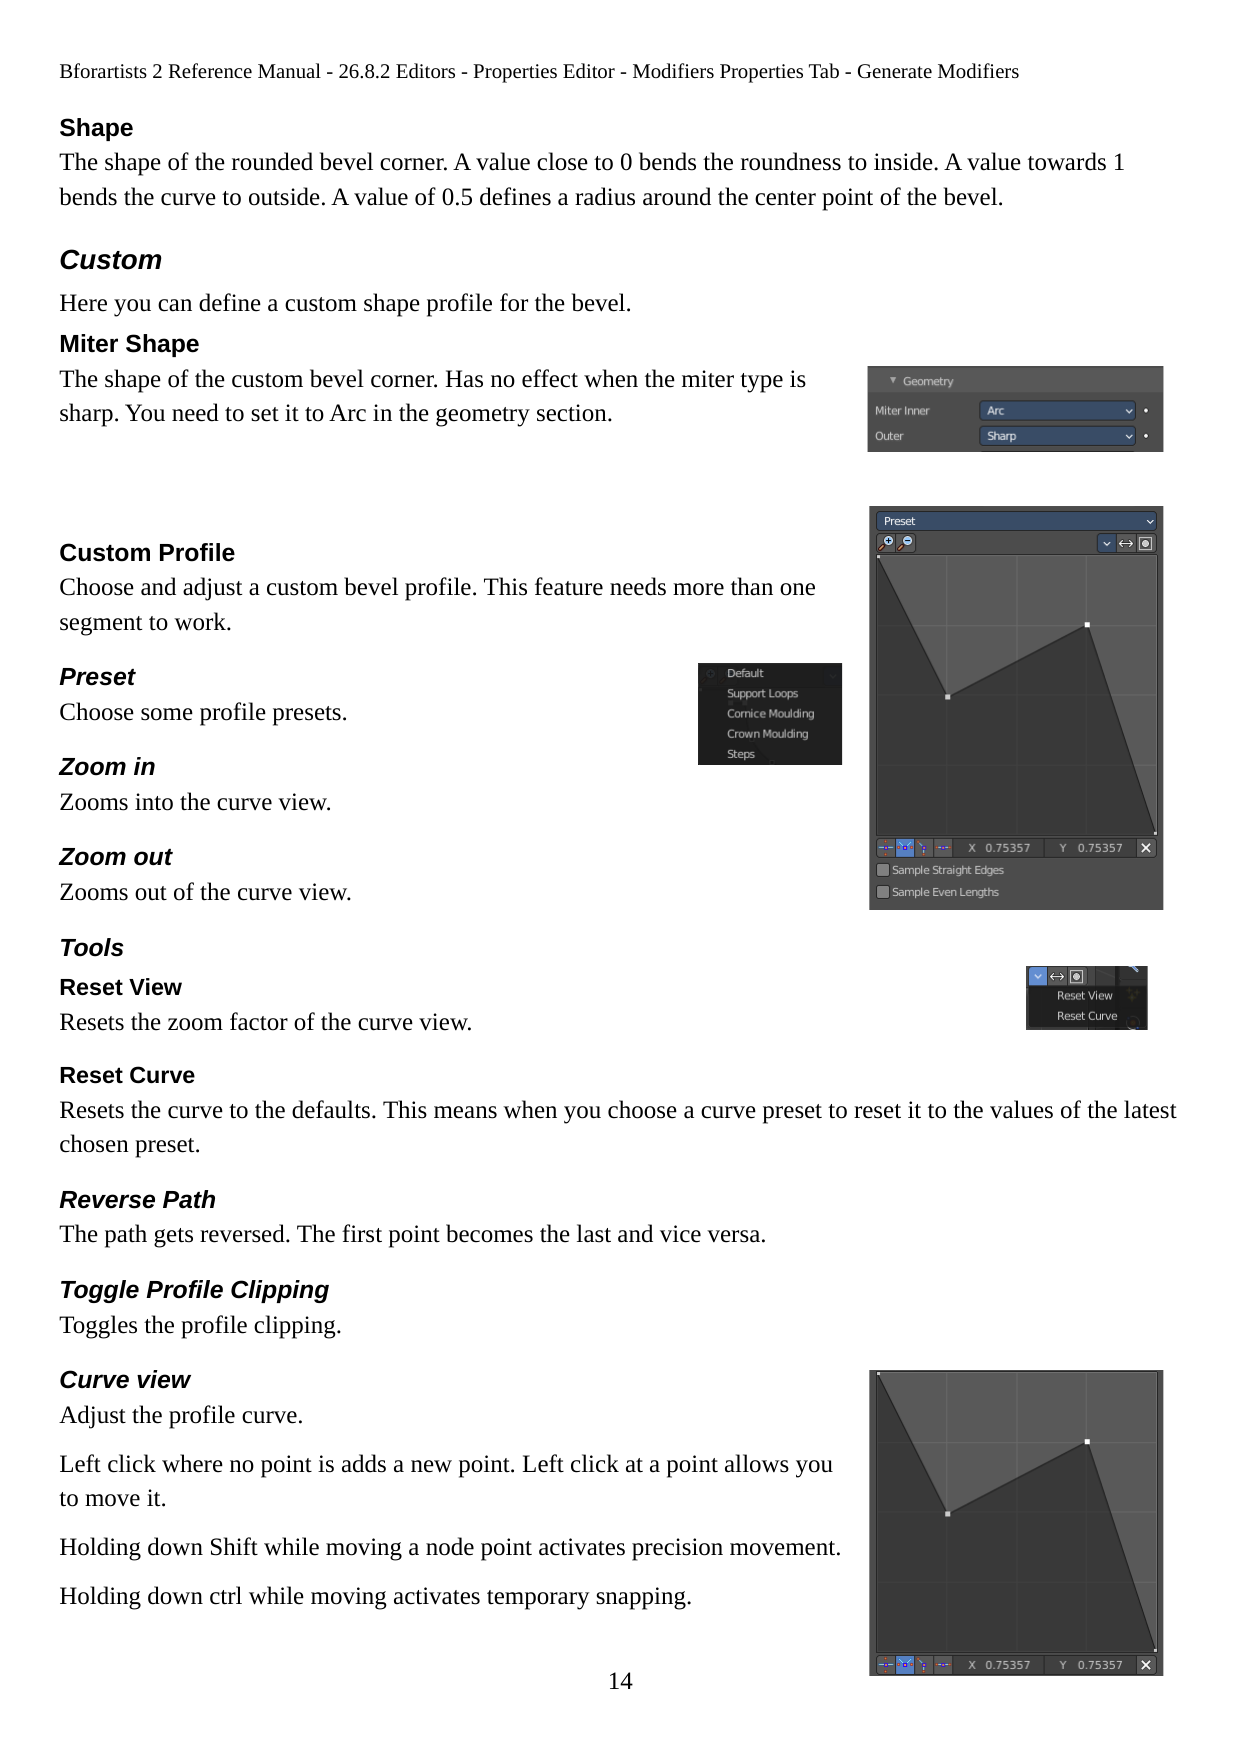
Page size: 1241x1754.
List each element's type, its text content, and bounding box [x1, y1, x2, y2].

text Holding down ctrl while moving activates temporary snapping. [59, 1581, 869, 1610]
text Resets the zoom factor of the curve view. [59, 1007, 1181, 1035]
subtitle Curve view [59, 1365, 1181, 1393]
text Here you can define a custom shape profile for the bevel. [59, 288, 1181, 317]
text Choose and adjust a custom bevel profile. This feature needs more than one segment to work. [59, 572, 869, 636]
picture [869, 1370, 1164, 1676]
subtitle [1164, 662, 1181, 691]
subtitle Preset [59, 662, 869, 691]
picture [1026, 966, 1148, 1030]
subtitle Reset Curve [59, 1062, 1181, 1089]
text The path gets reversed. The first point becomes the last and vice versa. [59, 1219, 1181, 1248]
text Adjust the profile curve. [59, 1400, 869, 1428]
subtitle [1164, 752, 1181, 781]
subtitle [1164, 842, 1181, 871]
subtitle Zoom out [59, 842, 869, 871]
subtitle Custom Profile [59, 538, 869, 566]
text Left click where no point is adds a new point. Left click at a point allows you to move it. [59, 1449, 869, 1512]
subtitle Custom [59, 243, 1181, 275]
text Choose some profile presets. [59, 697, 698, 726]
text Toggles the profile clipping. [59, 1310, 1181, 1338]
text Resets the curve to the defaults. This means when you choose a curve preset to reset it to the values of the latest chosen preset. [59, 1095, 1181, 1158]
subtitle Toggle Profile Clipping [59, 1275, 1181, 1303]
subtitle Miter Shape [59, 329, 1181, 358]
text Holding down Shift while moving a node point activates precision movement. [59, 1532, 869, 1561]
subtitle [1148, 974, 1181, 1000]
subtitle Reset View [59, 974, 1026, 1000]
text The shape of the custom bevel corner. Has no effect when the miter type is sharp. You need to set it to Arc in the geometry section. [59, 364, 1181, 427]
subtitle Shape [59, 113, 1181, 141]
text Zooms into the curve view. [59, 787, 869, 816]
subtitle [1164, 538, 1181, 566]
subtitle Reverse Path [59, 1185, 1181, 1213]
subtitle Zoom in [59, 752, 869, 781]
text Zooms out of the curve view. [59, 877, 869, 906]
text [843, 697, 869, 726]
picture [869, 506, 1164, 910]
picture [698, 663, 843, 765]
picture [867, 366, 1164, 452]
text The shape of the rounded bevel corner. A value close to 0 bends the roundness to inside. A value towards 1 bends the curve to outside. A value of 0.5 defines a radius around the center point of the bevel. [59, 147, 1181, 211]
subtitle Tools [59, 933, 1181, 961]
